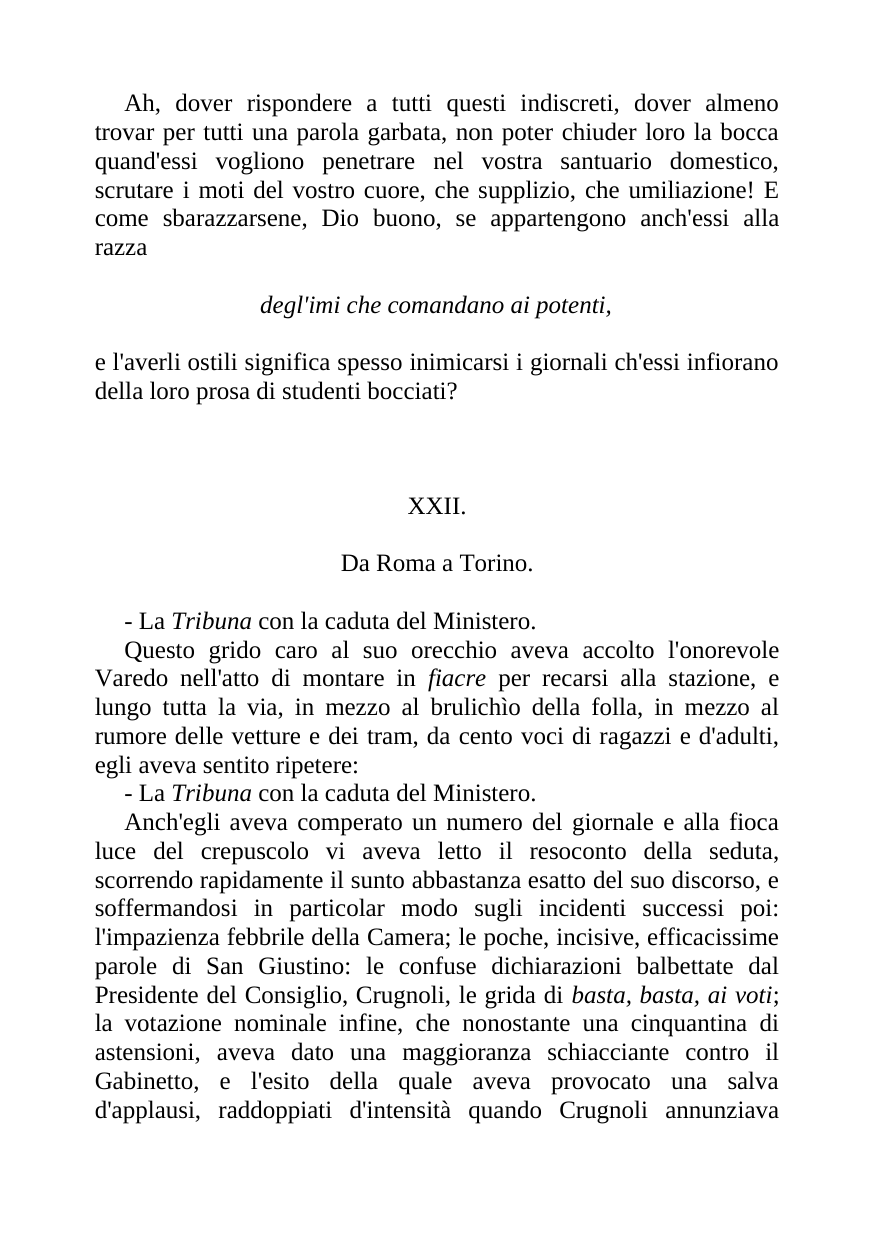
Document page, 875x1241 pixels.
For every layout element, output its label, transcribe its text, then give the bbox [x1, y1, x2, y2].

text Anch'egli aveva comperato un numero del giornale e alla fioca luce del crepuscolo vi aveva letto il resoconto della seduta, scorrendo rapidamente il sunto abbastanza esatto del suo discorso, e soffermandosi in particolar modo sugli incidenti successi poi: l'impazienza febbrile della Camera; le poche, incisive, efficacissime parole di San Giustino: le confuse dichiarazioni balbettate dal Presidente del Consiglio, Crugnoli, le grida di basta, basta, ai voti; la votazione nominale infine, che nonostante una cinquantina di astensioni, aveva dato una maggioranza schiacciante contro il Gabinetto, e l'esito della quale aveva provocato una salva d'applausi, raddoppiati d'intensità quando Crugnoli annunziava [94, 807, 779, 1123]
text - La Tribuna con la caduta del Ministero. [94, 606, 779, 635]
text degl'imi che comandano ai potenti, [94, 290, 779, 318]
text - La Tribuna con la caduta del Ministero. [94, 778, 779, 807]
text Ah, dover rispondere a tutti questi indiscreti, dover almeno trovar per tutti una parola garbata, non poter chiuder loro la bocca quand'essi vogliono penetrare nel vostra santuario domestico, scrutare i moti del vostro cuore, che supplizio, che umiliazione! E come sbarazzarsene, Dio buono, se appartengono anch'essi alla razza [94, 88, 779, 261]
text Questo grido caro al suo orecchio aveva accolto l'onorevole Varedo nell'atto di montare in fiacre per recarsi alla stazione, e lungo tutta la via, in mezzo al brulichìo della folla, in mezzo al rumore delle vetture e dei tram, da cento voci di ragazzi e d'adulti, egli aveva sentito ripetere: [94, 635, 779, 778]
text XXII. [94, 491, 779, 520]
text e l'averli ostili significa spesso inimicarsi i giornali ch'essi infiorano della loro prosa di studenti bocciati? [94, 347, 779, 405]
text Da Roma a Torino. [94, 548, 779, 577]
